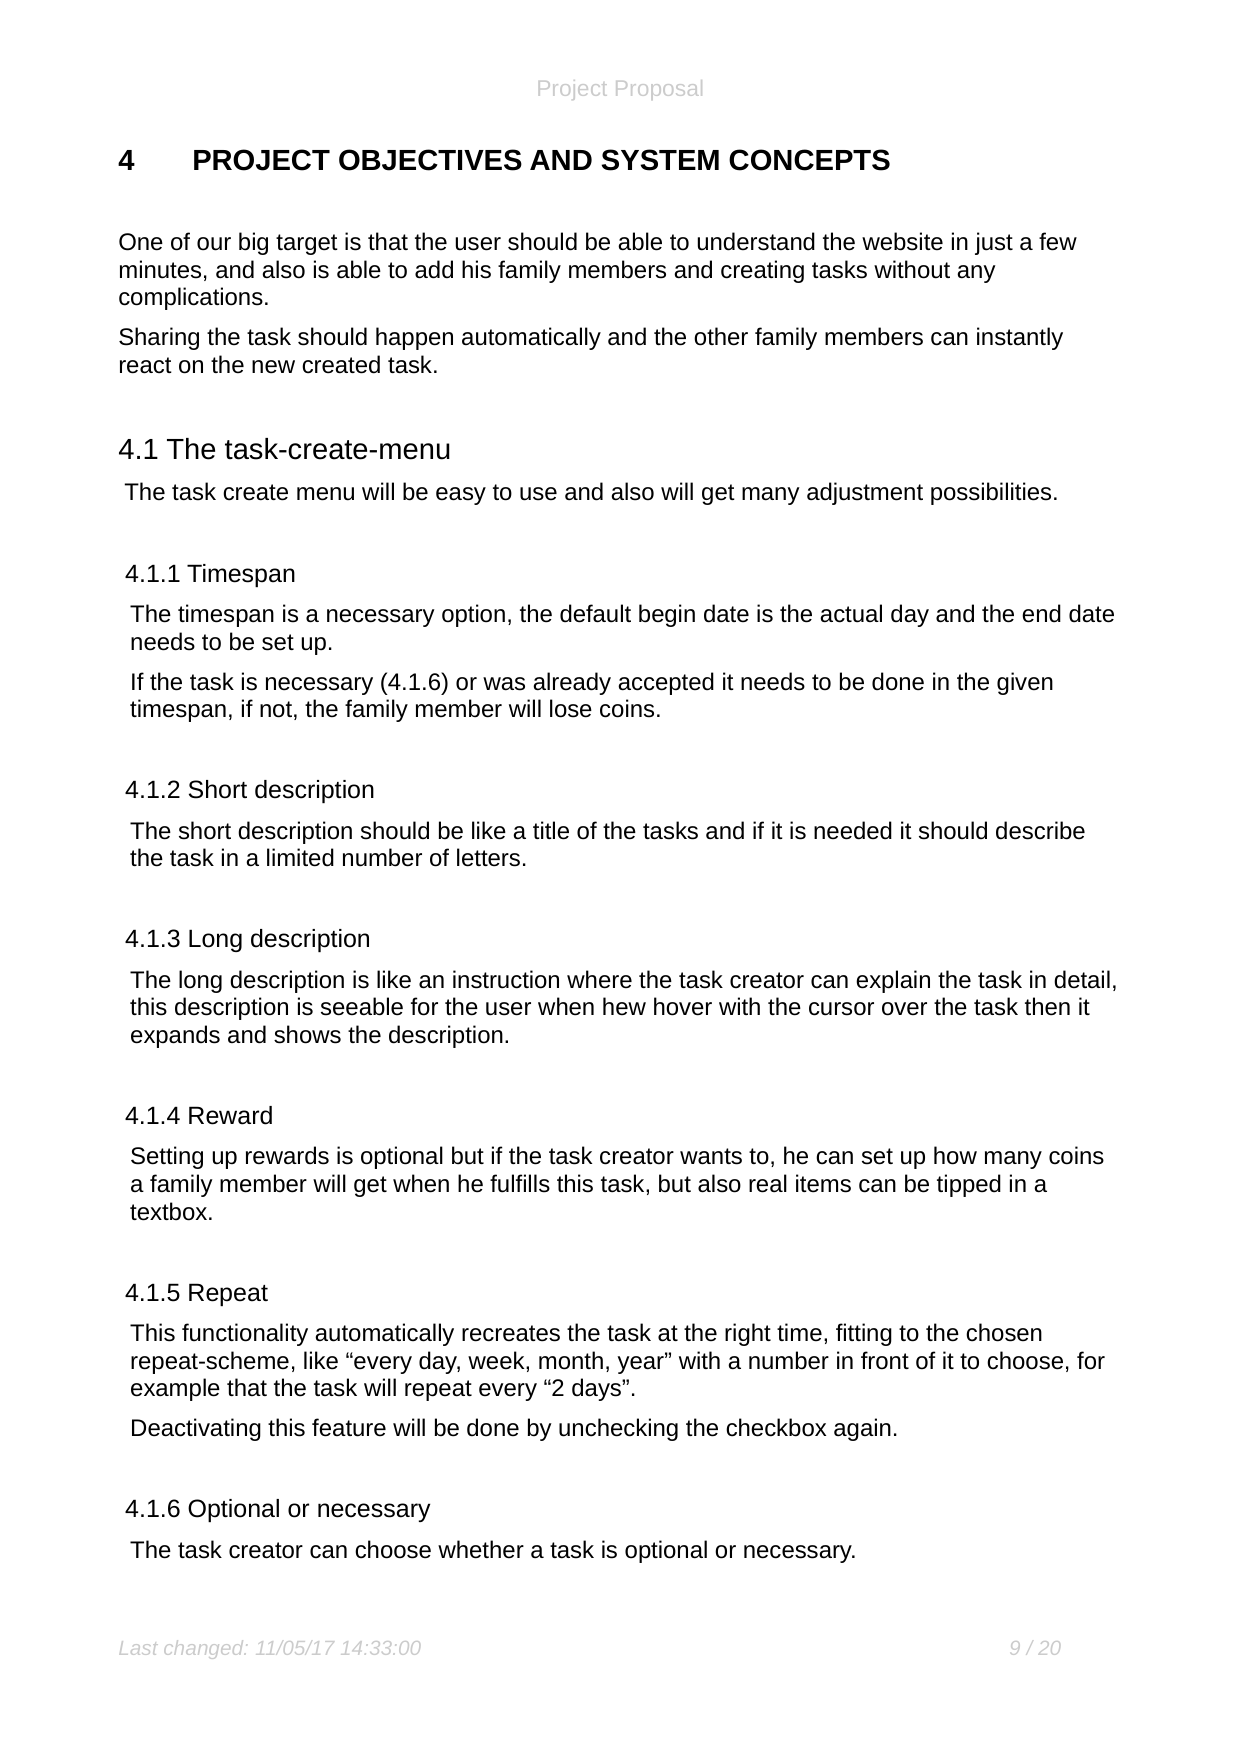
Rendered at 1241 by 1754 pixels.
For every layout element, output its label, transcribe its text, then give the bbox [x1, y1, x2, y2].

text 4.1.3 Long description [118, 924, 1122, 953]
subtitle Project Objectives and System Concepts [118, 143, 1122, 177]
text Setting up rewards is optional but if the task creator wants to, he can set up how many coins a family member will get when he fulfills this task, but also real items can be tipped in a textbox. [130, 1142, 1122, 1225]
text The long description is like an instruction where the task creator can explain the task in detail, this description is seeable for the user when hew hover with the cursor over the task then it expands and shows the description. [130, 966, 1122, 1048]
text The short description should be like a title of the tasks and if it is needed it should describe the task in a limited number of letters. [130, 817, 1122, 872]
text 4.1.5 Repeat [118, 1278, 1122, 1306]
text 4.1.1 Timespan [118, 558, 1122, 587]
text If the task is necessary (4.1.6) or was already accepted it needs to be done in the given timespan, if not, the family member will lose coins. [130, 667, 1122, 723]
text The task creator can choose whether a task is optional or necessary. [130, 1536, 1122, 1563]
text One of our big target is that the user should be able to understand the website in just a few minutes, and also is able to add his family members and creating tasks without any complications. [118, 228, 1122, 311]
text This functionality automatically recreates the task at the right time, fitting to the chosen repeat-scheme, like “every day, week, month, year” with a number in front of it to choose, for example that the task will repeat every “2 days”. [130, 1319, 1122, 1402]
text Sharing the task should happen automatically and the other family members can instantly react on the new created task. [118, 323, 1122, 378]
text 4.1.4 Reward [118, 1101, 1122, 1130]
text The timespan is a necessary option, the default begin date is the actual day and the end date needs to be set up. [130, 600, 1122, 655]
text 4.1 The task-create-menu [118, 432, 1122, 466]
text 4.1.6 Optional or necessary [118, 1494, 1122, 1523]
text 4.1.2 Short description [118, 775, 1122, 804]
text The task create menu will be easy to use and also will get many adjustment possibilities. [124, 478, 1122, 506]
text Deactivating this feature will be done by unchecking the checkbox again. [130, 1414, 1122, 1442]
